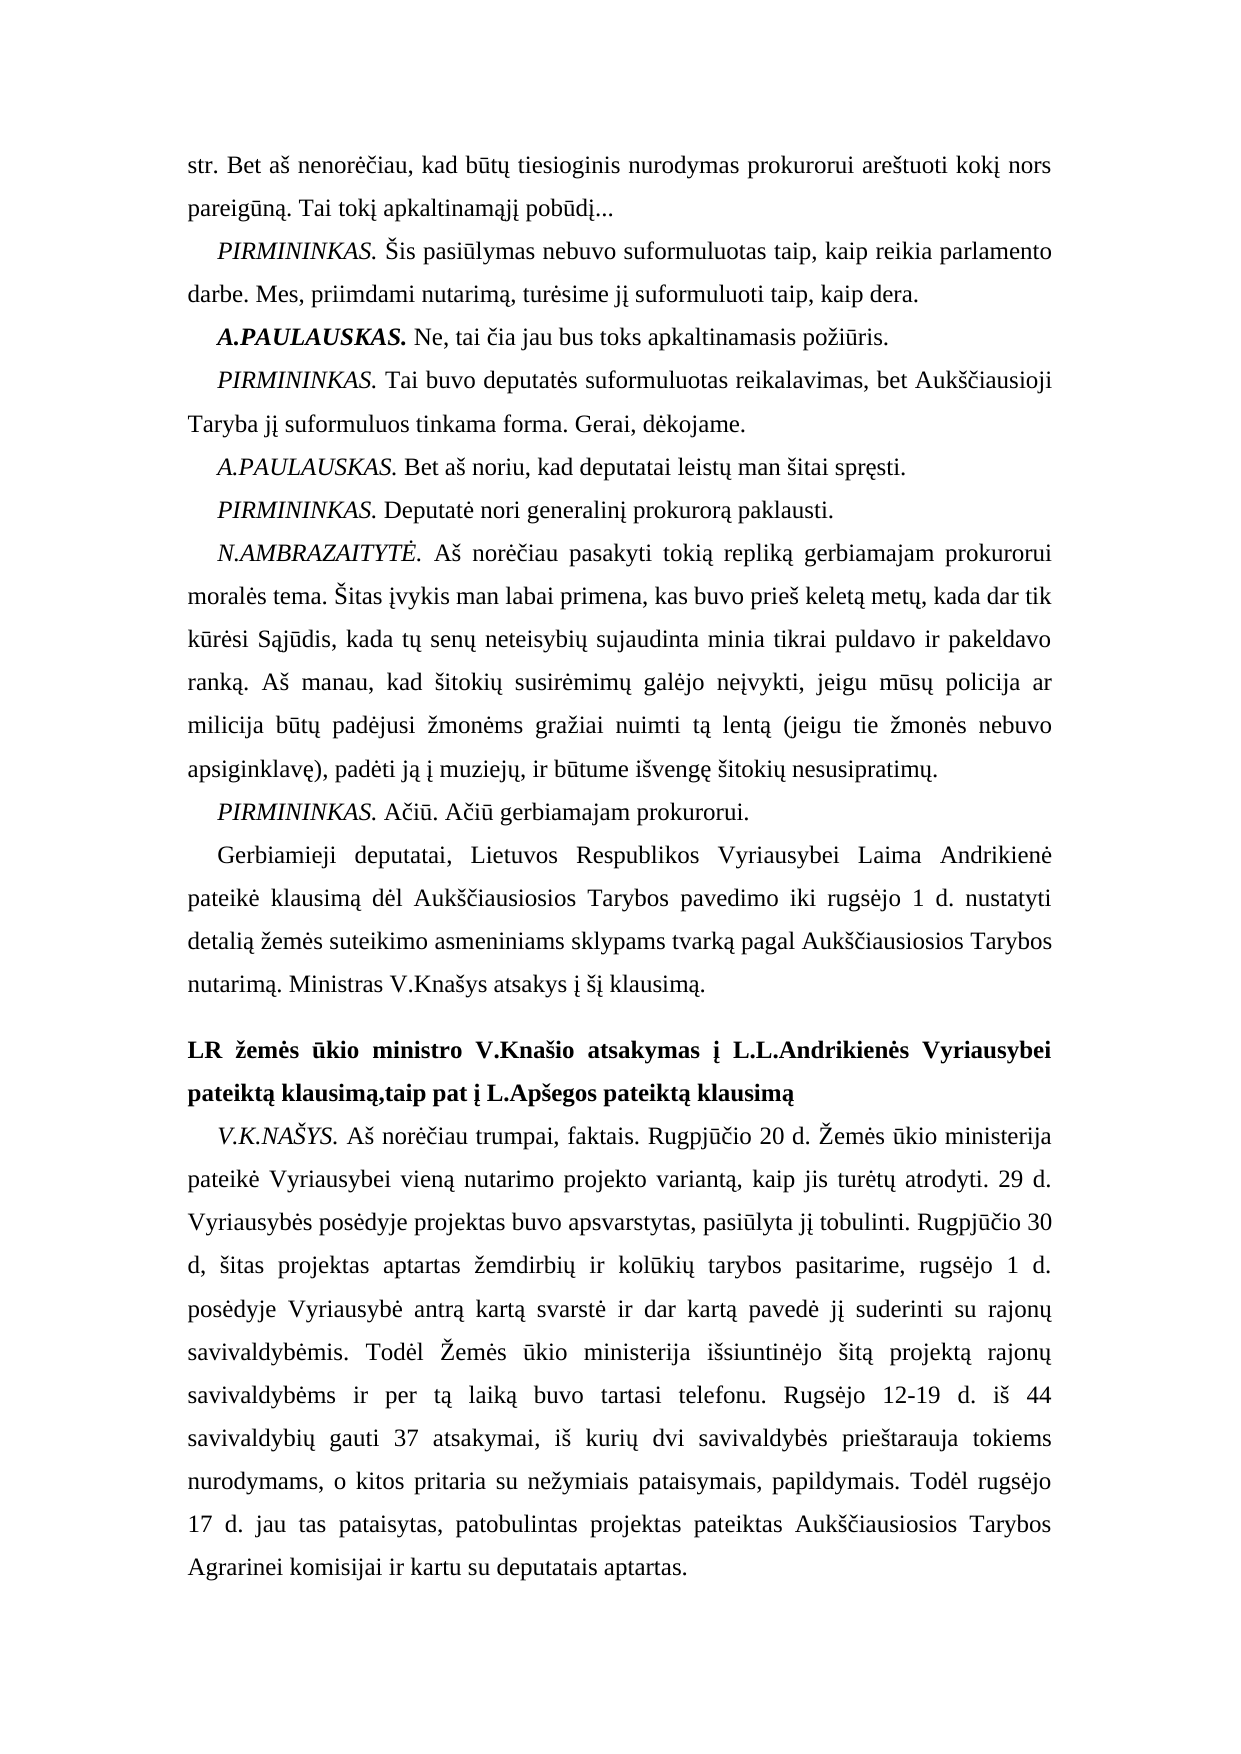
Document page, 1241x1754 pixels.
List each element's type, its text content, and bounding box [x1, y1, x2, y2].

text PIRMININKAS. Ačiū. Ačiū gerbiamajam prokurorui. [187, 797, 1053, 826]
subtitle LR žemės ūkio ministro V.Knašio atsakymas į L.L.Andrikienės Vyriausybei pateiktą klausimą,taip pat į L.Apšegos pateiktą klausimą [187, 1035, 1053, 1107]
text PIRMININKAS. Tai buvo deputatės suformuluotas reikalavimas, bet Aukščiausioji Taryba jį suformuluos tinkama forma. Gerai, dėkojame. [187, 366, 1053, 437]
text V.K.NAŠYS. Aš norėčiau trumpai, faktais. Rugpjūčio 20 d. Žemės ūkio ministerija pateikė Vyriausybei vieną nutarimo projekto variantą, kaip jis turėtų atrodyti. 29 d. Vyriausybės posėdyje projektas buvo apsvarstytas, pasiūlyta jį tobulinti. Rugpjūčio 30 d, šitas projektas aptartas žemdirbių ir kolūkių tarybos pasitarime, rugsėjo 1 d. posėdyje Vyriausybė antrą kartą svarstė ir dar kartą pavedė jį suderinti su rajonų savivaldybėmis. Todėl Žemės ūkio ministerija išsiuntinėjo šitą projektą rajonų savivaldybėms ir per tą laiką buvo tartasi telefonu. Rugsėjo 12-19 d. iš 44 savivaldybių gauti 37 atsakymai, iš kurių dvi savivaldybės prieštarauja tokiems nurodymams, o kitos pritaria su nežymiais pataisymais, papildymais. Todėl rugsėjo 17 d. jau tas pataisytas, patobulintas projektas pateiktas Aukščiausiosios Tarybos Agrarinei komisijai ir kartu su deputatais aptartas. [187, 1121, 1053, 1581]
text A.PAULAUSKAS. Bet aš noriu, kad deputatai leistų man šitai spręsti. [187, 452, 1053, 481]
text str. Bet aš nenorėčiau, kad būtų tiesioginis nurodymas prokurorui areštuoti kokį nors pareigūną. Tai tokį apkaltinamąjį pobūdį... [187, 150, 1053, 222]
text A.PAULAUSKAS. Ne, tai čia jau bus toks apkaltinamasis požiūris. [187, 322, 1053, 351]
text Gerbiamieji deputatai, Lietuvos Respublikos Vyriausybei Laima Andrikienė pateikė klausimą dėl Aukščiausiosios Tarybos pavedimo iki rugsėjo 1 d. nustatyti detalią žemės suteikimo asmeniniams sklypams tvarką pagal Aukščiausiosios Tarybos nutarimą. Ministras V.Knašys atsakys į šį klausimą. [187, 840, 1053, 998]
text PIRMININKAS. Deputatė nori generalinį prokurorą paklausti. [187, 495, 1053, 524]
text PIRMININKAS. Šis pasiūlymas nebuvo suformuluotas taip, kaip reikia parlamento darbe. Mes, priimdami nutarimą, turėsime jį suformuluoti taip, kaip dera. [187, 236, 1053, 308]
text N.AMBRAZAITYTĖ. Aš norėčiau pasakyti tokią repliką gerbiamajam prokurorui moralės tema. Šitas įvykis man labai primena, kas buvo prieš keletą metų, kada dar tik kūrėsi Sąjūdis, kada tų senų neteisybių sujaudinta minia tikrai puldavo ir pakeldavo ranką. Aš manau, kad šitokių susirėmimų galėjo neįvykti, jeigu mūsų policija ar milicija būtų padėjusi žmonėms gra­žiai nuimti tą lentą (jeigu tie žmonės nebuvo apsiginklavę), padėti ją į muziejų, ir būtume išvengę šitokių nesusipratimų. [187, 538, 1053, 782]
